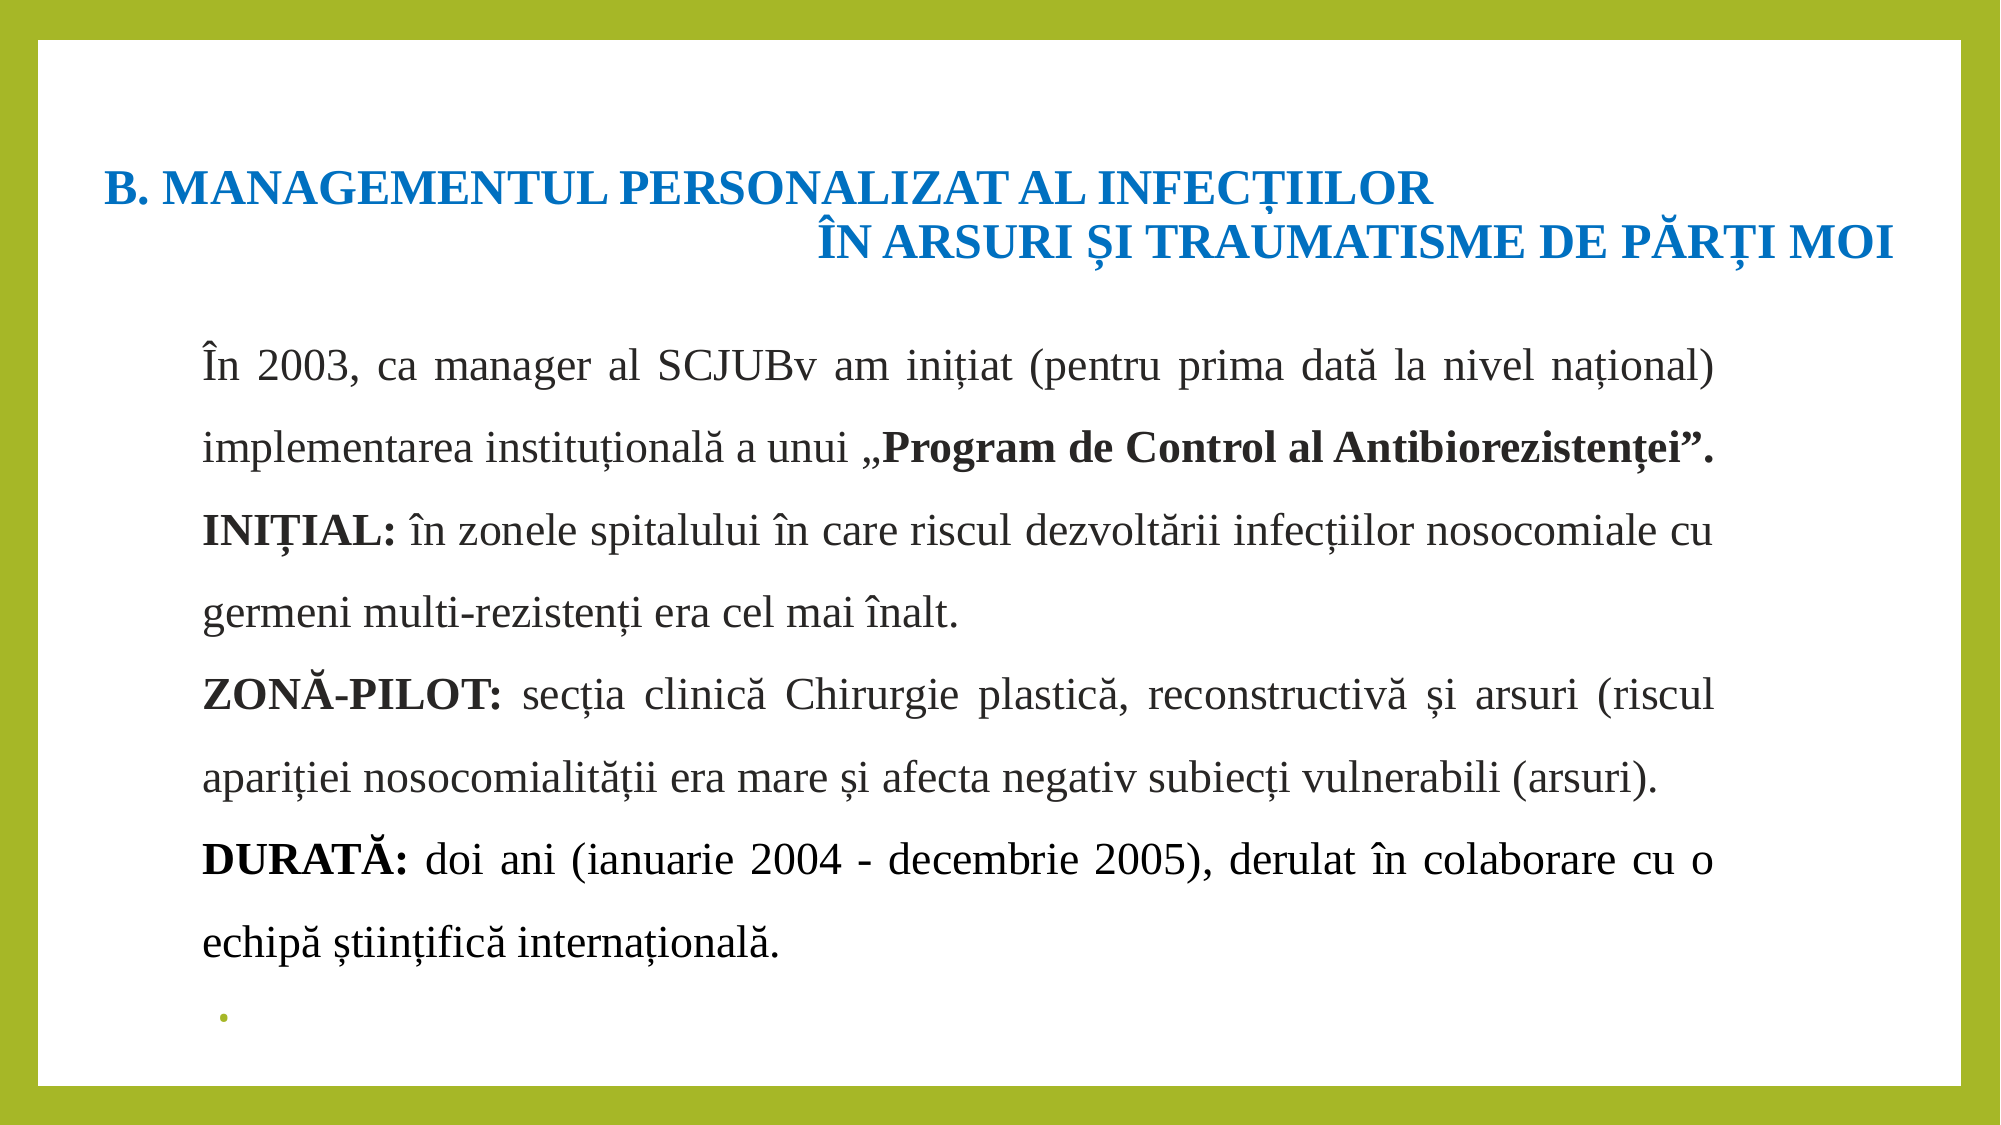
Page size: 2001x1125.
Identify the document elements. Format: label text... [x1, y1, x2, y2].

list În 2003, ca manager al SCJUBv am inițiat (pentru prima dată la nivel național) implementarea instituțională a unui „Program de Control al Antibiorezistenței”. INIȚIAL: în zonele spitalului în care riscul dezvoltării infecțiilor nosocomiale cu germeni multi-rezistenți era cel mai înalt. ZONĂ-PILOT: secția clinică Chirurgie plastică, reconstructivă și arsuri (riscul apariției nosocomialității era mare și afecta negativ subiecți vulnerabili (arsuri). DURATĂ: doi ani (ianuarie 2004 - decembrie 2005), derulat în colaborare cu o echipă științifică internațională. [187, 244, 1808, 1059]
title B. MANAGEMENTUL PERSONALIZAT AL INFECȚIILOR ÎN ARSURI ȘI TRAUMATISME DE PĂRȚI MOI [77, 99, 1923, 323]
